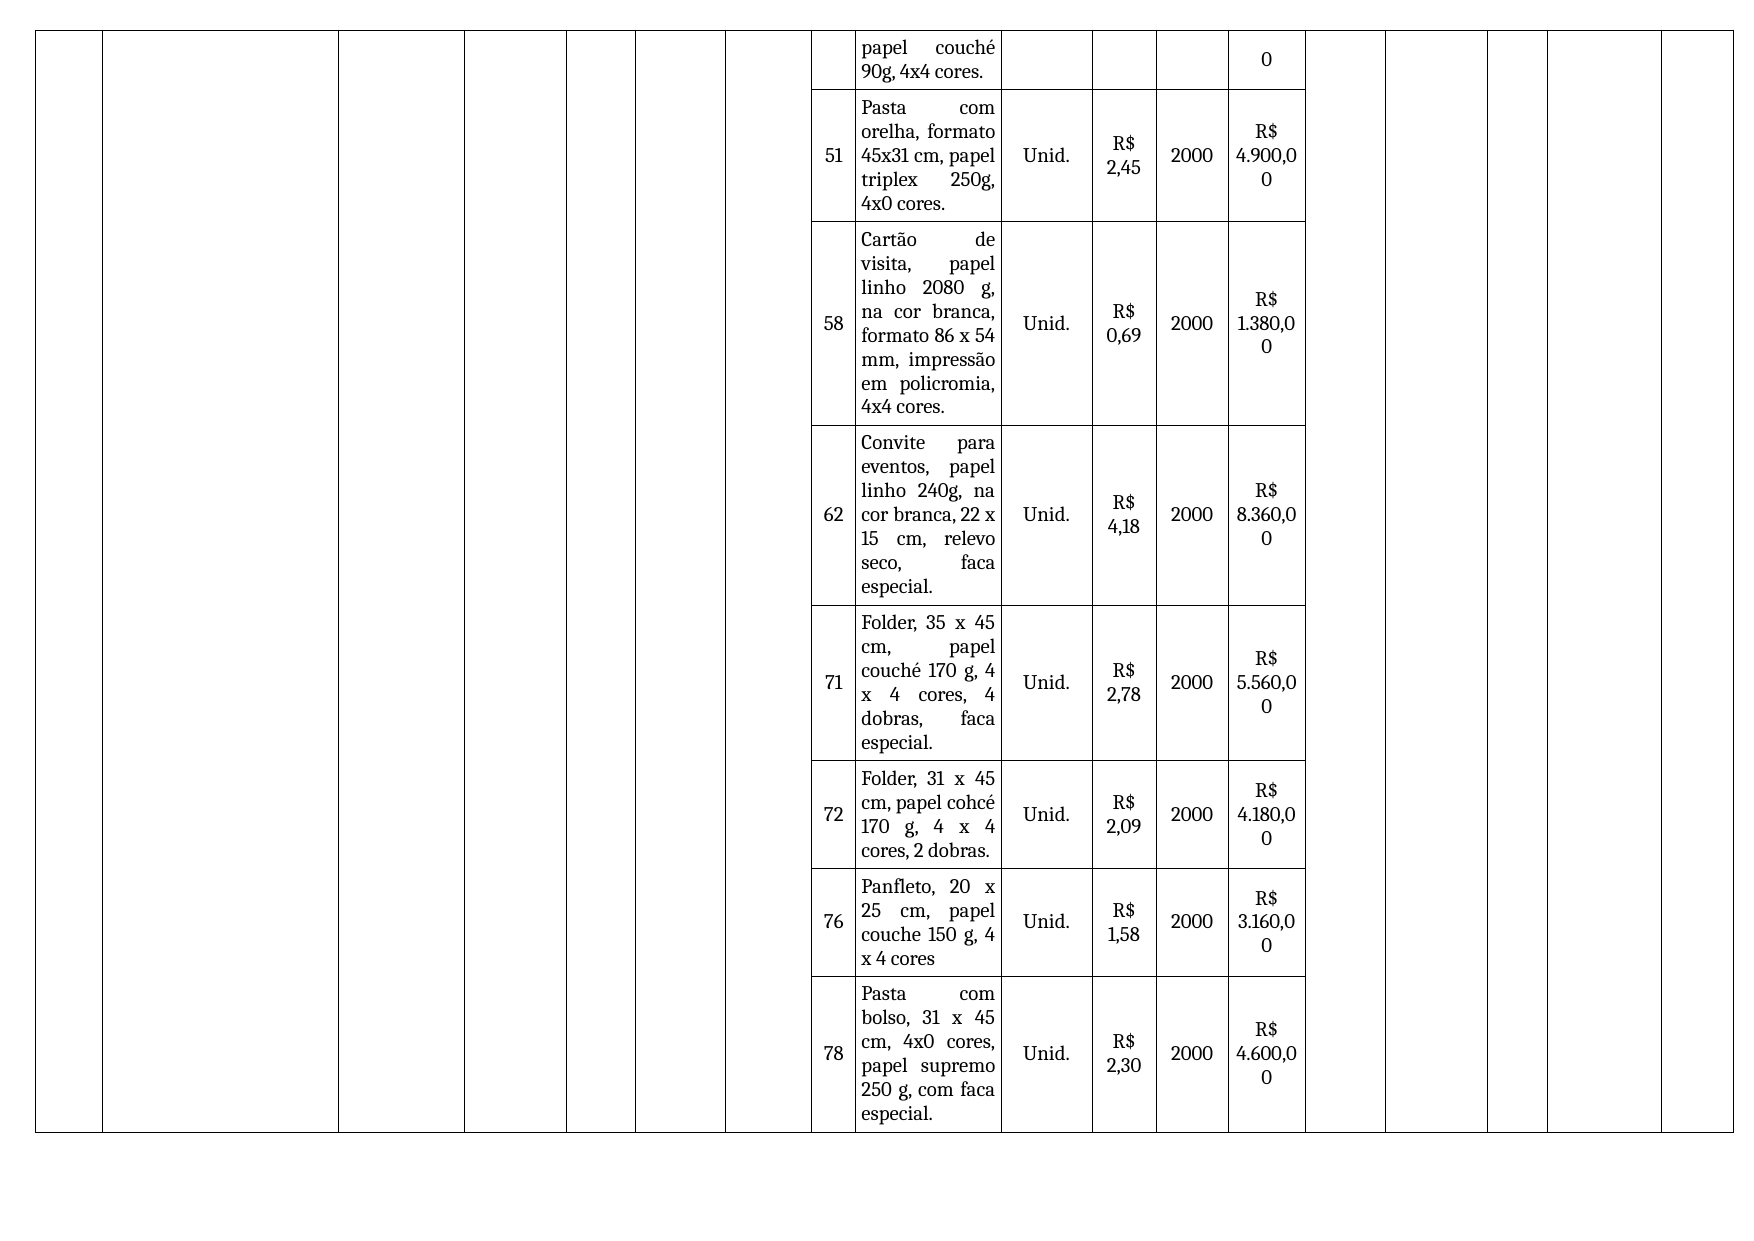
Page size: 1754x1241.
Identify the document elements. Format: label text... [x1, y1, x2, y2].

table_cell 2000 [1157, 222, 1228, 425]
table_cell 78 [812, 977, 855, 1132]
table_cell Folder, 35 x 45 cm, papel couché 170 g, 4 x 4 cores, 4 dobras, faca especial. [856, 606, 1001, 760]
table_cell R$ 4.600,00 [1229, 977, 1305, 1132]
table_cell Pasta com orelha, formato 45x31 cm, papel triplex 250g, 4x0 cores. [856, 90, 1001, 221]
table_cell R$ 1,58 [1093, 869, 1156, 976]
table_cell 62 [812, 426, 855, 604]
table_cell Unid. [1002, 426, 1092, 604]
table_cell R$ 4,18 [1093, 426, 1156, 604]
table_cell 76 [812, 869, 855, 976]
table_cell Pasta com bolso, 31 x 45 cm, 4x0 cores, papel supremo 250 g, com faca especial. [856, 977, 1001, 1132]
table_cell [812, 31, 855, 89]
table_cell [465, 31, 566, 1132]
table_cell papel couché 90g, 4x4 cores. [856, 31, 1001, 89]
table_cell R$ 4.900,00 [1229, 90, 1305, 221]
table_cell R$ 2,09 [1093, 761, 1156, 868]
table_cell R$ 1.380,00 [1229, 222, 1305, 425]
table_cell [1488, 31, 1547, 1132]
table_cell [567, 31, 635, 1132]
table_cell R$ 2,30 [1093, 977, 1156, 1132]
table_cell R$ 8.360,00 [1229, 426, 1305, 604]
table_cell [1306, 31, 1385, 1132]
table_cell [1093, 31, 1156, 89]
table_cell 2000 [1157, 869, 1228, 976]
table_cell [726, 31, 811, 1132]
table_cell [1662, 31, 1733, 1132]
table_cell 2000 [1157, 90, 1228, 221]
table_cell R$ 2,78 [1093, 606, 1156, 760]
table_cell Unid. [1002, 761, 1092, 868]
table_cell R$ 5.560,00 [1229, 606, 1305, 760]
table_cell Unid. [1002, 977, 1092, 1132]
table_cell [103, 31, 338, 1132]
table_cell 58 [812, 222, 855, 425]
table_cell [36, 31, 102, 1132]
table_cell Unid. [1002, 606, 1092, 760]
table_cell Unid. [1002, 222, 1092, 425]
table_cell 2000 [1157, 977, 1228, 1132]
table_cell [1157, 31, 1228, 89]
table_cell Cartão de visita, papel linho 2080 g, na cor branca, formato 86 x 54 mm, impressão em policromia, 4x4 cores. [856, 222, 1001, 425]
table_cell Convite para eventos, papel linho 240g, na cor branca, 22 x 15 cm, relevo seco, faca especial. [856, 426, 1001, 604]
table_cell Unid. [1002, 869, 1092, 976]
table_cell 2000 [1157, 761, 1228, 868]
table_cell R$ 3.160,00 [1229, 869, 1305, 976]
table_cell 0 [1229, 31, 1305, 89]
table_cell 2000 [1157, 426, 1228, 604]
table_cell R$ 2,45 [1093, 90, 1156, 221]
table_cell 2000 [1157, 606, 1228, 760]
table_cell [1002, 31, 1092, 89]
table_cell [1386, 31, 1487, 1132]
table_cell R$ 4.180,00 [1229, 761, 1305, 868]
table_cell Unid. [1002, 90, 1092, 221]
table_cell [1548, 31, 1661, 1132]
table_cell 71 [812, 606, 855, 760]
table_cell 72 [812, 761, 855, 868]
table_cell R$ 0,69 [1093, 222, 1156, 425]
table_cell [636, 31, 725, 1132]
table_cell Folder, 31 x 45 cm, papel cohcé 170 g, 4 x 4 cores, 2 dobras. [856, 761, 1001, 868]
table_cell 51 [812, 90, 855, 221]
table_cell Panfleto, 20 x 25 cm, papel couche 150 g, 4 x 4 cores [856, 869, 1001, 976]
table_cell [339, 31, 464, 1132]
